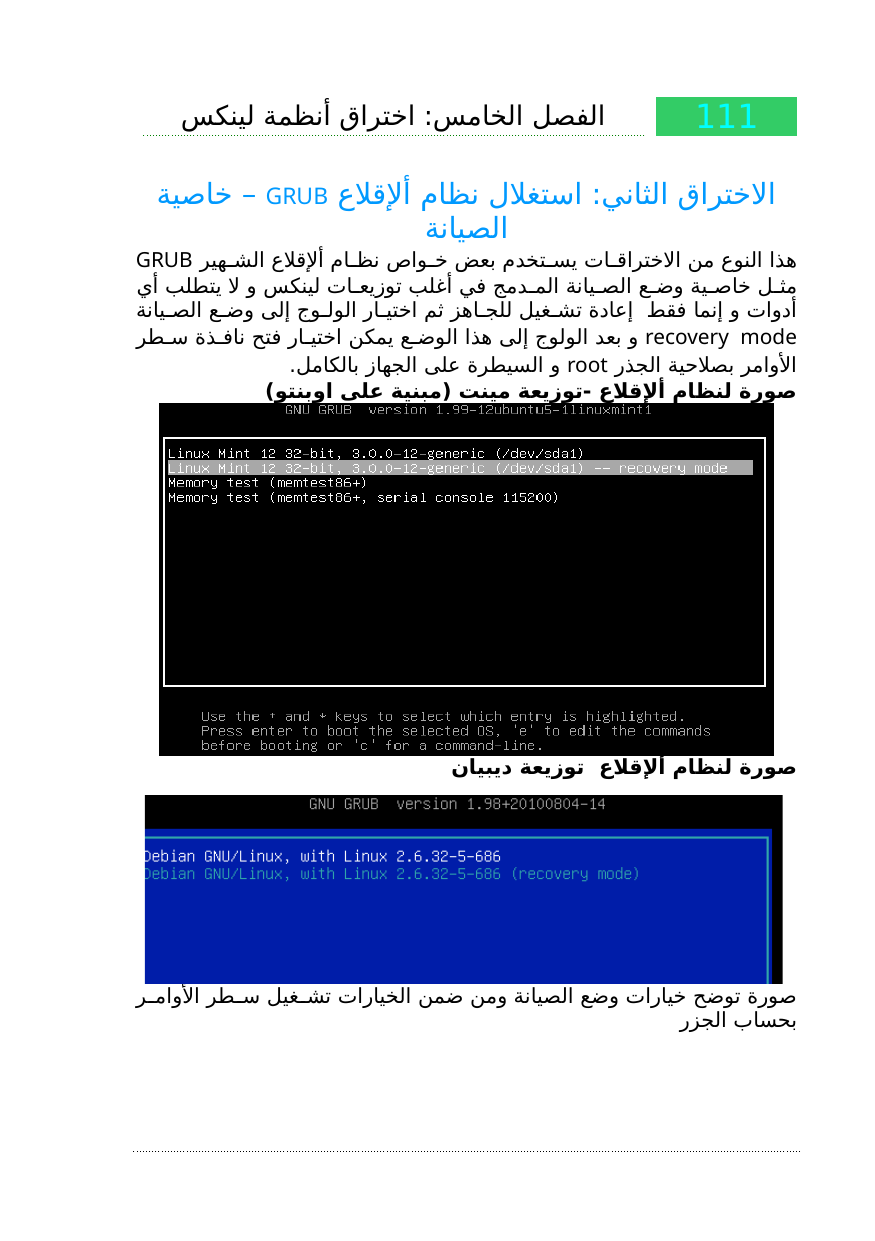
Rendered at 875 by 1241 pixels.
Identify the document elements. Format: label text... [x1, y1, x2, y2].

picture [144, 795, 783, 984]
text هذا النوع من الاختراقات يستخدم بعض خواص نظام ألإقلاع الشهير GRUB مثل خاصية وضع الصيانة المدمج في أغلب توزيعات لينكس و لا يتطلب أي أدوات و إنما فقط إعادة تشغيل للجاهز ثم اختيار الولوج إلى وضع الصيانة recovery mode و بعد الولوج إلى هذا الوضع يمكن اختيار فتح نافذة سطر الأوامر بصلاحية الجذر root و السيطرة على الجهاز بالكامل. [136, 245, 797, 379]
picture [159, 403, 774, 756]
subtitle الاختراق الثاني: استغلال نظام ألإقلاع GRUB – خاصية الصيانة [136, 177, 797, 245]
text صورة توضح خيارات وضع الصيانة ومن ضمن الخيارات تشغيل سطر الأوامر بحساب الجزر [136, 934, 797, 1032]
text صورة لنظام ألإقلاع توزيعة ديبيان [136, 756, 797, 779]
text صورة لنظام ألإقلاع -توزيعة مينت (مبنية على اوبنتو) [136, 379, 797, 403]
